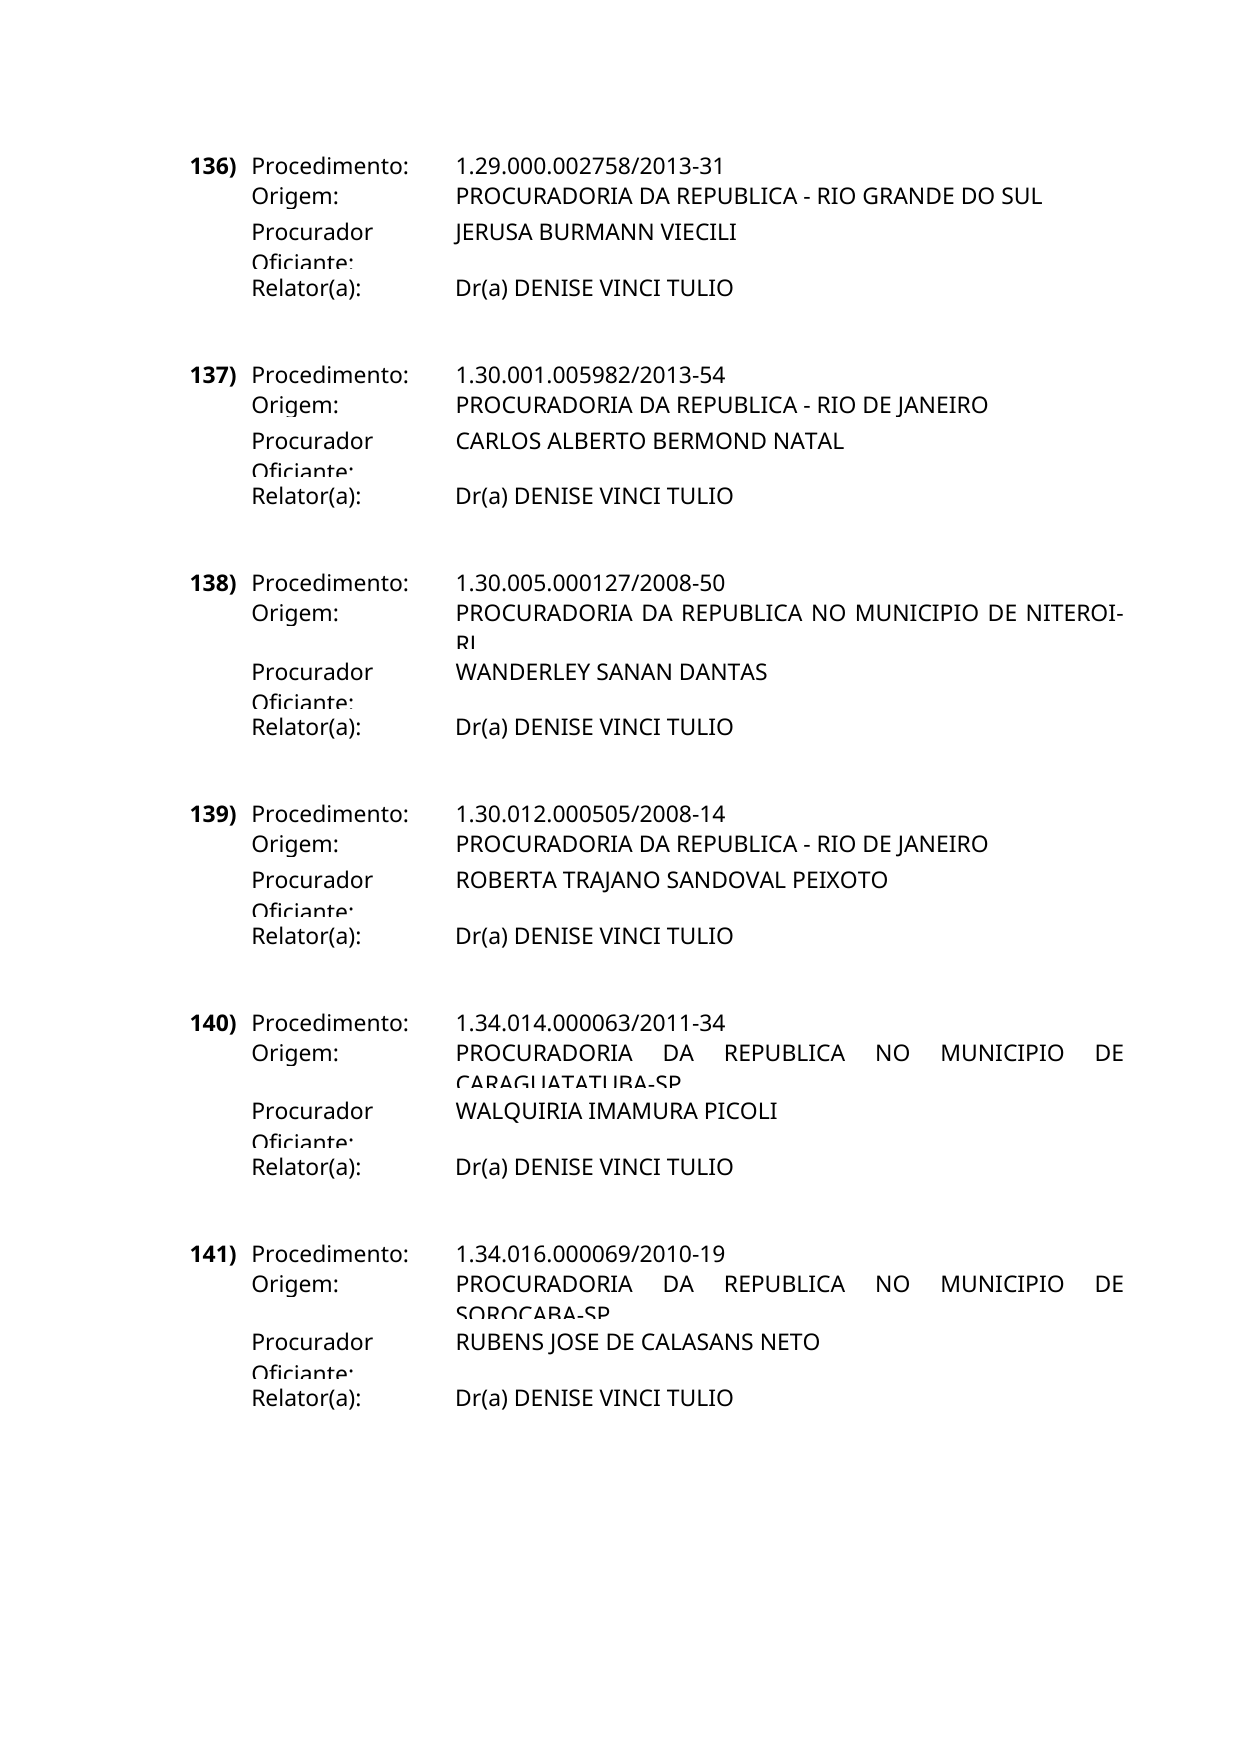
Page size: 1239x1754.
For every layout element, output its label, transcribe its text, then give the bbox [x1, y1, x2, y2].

table_cell [1125, 1268, 1239, 1296]
table_cell Procedimento: [251, 150, 455, 178]
table_cell [0, 1181, 189, 1238]
table_cell [1125, 1088, 1239, 1095]
table_cell [189, 828, 251, 857]
table_cell [1125, 864, 1239, 915]
table_cell [189, 272, 251, 302]
table_cell [189, 711, 251, 741]
table_cell Procedimento: [251, 567, 455, 596]
table_cell [455, 1088, 1124, 1095]
table_cell [0, 656, 189, 707]
table_cell Origem: [251, 389, 455, 417]
table_cell [189, 1326, 251, 1377]
table_cell [0, 920, 189, 950]
table_cell [189, 510, 251, 567]
table_cell CARLOS ALBERTO BERMOND NATAL [455, 425, 1124, 476]
table_cell [0, 597, 189, 626]
table_cell [455, 417, 1124, 424]
table_cell [0, 510, 189, 567]
table_cell [1125, 648, 1239, 656]
table_cell [189, 597, 251, 626]
table_cell [455, 741, 1124, 798]
table_cell [251, 648, 455, 656]
table_cell Procurador Oficiante: [251, 1326, 455, 1379]
table_cell [189, 741, 251, 798]
table_cell [455, 209, 1124, 216]
table_cell [189, 1296, 251, 1319]
table_cell [1125, 711, 1239, 741]
table_cell Procurador Oficiante: [251, 656, 455, 708]
table_cell [0, 1151, 189, 1181]
table_cell 1.30.005.000127/2008-50 [455, 567, 1124, 596]
table_header Dr(a) DENISE VINCI TULIO [455, 920, 1122, 948]
table_cell [189, 857, 251, 864]
table_cell WANDERLEY SANAN DANTAS [455, 656, 1124, 707]
table_cell [1125, 1326, 1239, 1377]
table_cell [189, 1037, 251, 1065]
table_cell [251, 1181, 455, 1238]
table_cell [1125, 1037, 1239, 1065]
table_cell [1125, 828, 1239, 857]
table_cell Procedimento: [251, 359, 455, 387]
table_cell [1125, 1319, 1239, 1326]
table_cell [1125, 1151, 1239, 1181]
table_cell [189, 656, 251, 707]
table_cell PROCURADORIA DA REPUBLICA - RIO DE JANEIRO [455, 828, 1124, 857]
table_cell ROBERTA TRAJANO SANDOVAL PEIXOTO [455, 864, 1124, 915]
table_header Relator(a): [251, 920, 455, 948]
table_cell [1125, 626, 1239, 648]
table_cell [189, 648, 251, 656]
table_cell [0, 1088, 189, 1095]
table_cell [455, 302, 1124, 358]
table_cell [0, 272, 189, 302]
table_cell 141) [189, 1238, 251, 1266]
table_header Dr(a) DENISE VINCI TULIO [455, 272, 1122, 300]
table_cell [251, 417, 455, 424]
table_cell 1.30.012.000505/2008-14 [455, 798, 1124, 827]
table_cell [1125, 425, 1239, 476]
table_cell [189, 417, 251, 424]
table_cell [1125, 1181, 1239, 1238]
table_cell PROCURADORIA DA REPUBLICA - RIO GRANDE DO SUL [455, 180, 1124, 208]
table_cell [251, 950, 455, 1007]
table_cell PROCURADORIA DA REPUBLICA NO MUNICIPIO DE NITEROI-RJ [455, 597, 1124, 648]
table_cell [251, 302, 455, 358]
table_cell [0, 1065, 189, 1088]
table_cell [1125, 656, 1239, 707]
table_header [251, 0, 455, 150]
table_header Relator(a): [251, 272, 455, 300]
table_cell 1.30.001.005982/2013-54 [455, 359, 1124, 387]
table_cell [0, 711, 189, 741]
table_cell [189, 1088, 251, 1095]
table_cell Procurador Oficiante: [251, 216, 455, 268]
table_cell 139) [189, 798, 251, 827]
table_cell [189, 950, 251, 1007]
table_cell 138) [189, 567, 251, 596]
table_header Dr(a) DENISE VINCI TULIO [455, 1151, 1122, 1179]
table_cell [0, 950, 189, 1007]
table_cell PROCURADORIA DA REPUBLICA NO MUNICIPIO DE SOROCABA-SP [455, 1268, 1124, 1319]
table_cell 1.29.000.002758/2013-31 [455, 150, 1124, 178]
table_cell [1125, 1382, 1239, 1412]
table_cell Procurador Oficiante: [251, 864, 455, 917]
table_cell [0, 209, 189, 216]
table_cell [189, 1095, 251, 1146]
table_cell [0, 150, 189, 178]
table_cell [1125, 857, 1239, 864]
table_cell [1125, 150, 1239, 178]
table_cell [0, 302, 189, 358]
table_header [1125, 0, 1239, 150]
table_cell [1125, 1095, 1239, 1146]
table_cell Procedimento: [251, 798, 455, 827]
table_cell [1125, 209, 1239, 216]
table_cell [1125, 798, 1239, 827]
table_cell Origem: [251, 180, 455, 208]
table_cell [1125, 510, 1239, 567]
table_cell [0, 1095, 189, 1146]
table_cell Origem: [251, 597, 455, 626]
table_header Relator(a): [251, 480, 455, 509]
table_cell [0, 480, 189, 510]
table_cell WALQUIRIA IMAMURA PICOLI [455, 1095, 1124, 1146]
table_cell [455, 857, 1124, 864]
table_cell [1125, 567, 1239, 596]
table_cell [1125, 1065, 1239, 1088]
table_cell [0, 216, 189, 267]
table_cell [1125, 920, 1239, 950]
table_cell [1125, 359, 1239, 387]
table_cell [0, 180, 189, 208]
table_cell [1125, 480, 1239, 510]
table_cell PROCURADORIA DA REPUBLICA - RIO DE JANEIRO [455, 389, 1124, 417]
table_cell [189, 1181, 251, 1238]
table_header Dr(a) DENISE VINCI TULIO [455, 711, 1122, 740]
table_header Relator(a): [251, 1382, 455, 1410]
table_cell PROCURADORIA DA REPUBLICA NO MUNICIPIO DE CARAGUATATUBA-SP [455, 1037, 1124, 1088]
table_cell [0, 1037, 189, 1065]
table_cell [1125, 417, 1239, 424]
table_cell [189, 1319, 251, 1326]
table_cell [1125, 389, 1239, 417]
table_cell [251, 857, 455, 864]
table_cell [251, 741, 455, 798]
table_cell [1125, 1238, 1239, 1266]
table_cell [0, 425, 189, 476]
table_cell [0, 1007, 189, 1035]
table_cell [0, 359, 189, 387]
table_cell [0, 1296, 189, 1319]
table_cell Origem: [251, 1268, 455, 1296]
table_cell Procurador Oficiante: [251, 1095, 455, 1148]
table_cell [0, 1326, 189, 1377]
table_header [189, 0, 251, 150]
table_cell [189, 1382, 251, 1412]
table_cell 137) [189, 359, 251, 387]
table_cell [189, 180, 251, 208]
table_cell Procedimento: [251, 1238, 455, 1266]
table_cell 136) [189, 150, 251, 178]
table_cell [189, 480, 251, 510]
table_cell [1125, 216, 1239, 267]
table_cell [189, 920, 251, 950]
table_header Relator(a): [251, 711, 455, 740]
table_cell Origem: [251, 1037, 455, 1065]
table_cell [0, 1319, 189, 1326]
table_cell [1125, 1296, 1239, 1319]
table_cell [189, 1268, 251, 1296]
table_cell [251, 209, 455, 216]
table_cell [0, 626, 189, 648]
table_cell [189, 425, 251, 476]
table_cell [251, 1088, 455, 1095]
table_cell 140) [189, 1007, 251, 1035]
table_cell [251, 626, 455, 648]
table_cell [189, 1065, 251, 1088]
table_cell [189, 216, 251, 267]
table_cell [189, 1151, 251, 1181]
table_cell [0, 1268, 189, 1296]
table_cell [1125, 741, 1239, 798]
table_header [0, 0, 189, 150]
table_cell [455, 950, 1124, 1007]
table_cell 1.34.016.000069/2010-19 [455, 1238, 1124, 1266]
table_cell [0, 389, 189, 417]
table_cell [0, 417, 189, 424]
table_cell [0, 864, 189, 915]
table_cell [189, 209, 251, 216]
table_header Dr(a) DENISE VINCI TULIO [455, 480, 1122, 509]
table_cell Origem: [251, 828, 455, 857]
table_cell [0, 1382, 189, 1412]
table_cell [1125, 302, 1239, 358]
table_cell JERUSA BURMANN VIECILI [455, 216, 1124, 267]
table_cell [0, 1238, 189, 1266]
table_cell [1125, 950, 1239, 1007]
table_cell [0, 857, 189, 864]
table_cell [251, 1065, 455, 1088]
table_cell [189, 302, 251, 358]
table_cell Procedimento: [251, 1007, 455, 1035]
table_cell Procurador Oficiante: [251, 425, 455, 477]
table_header Relator(a): [251, 1151, 455, 1179]
table_cell [455, 1319, 1124, 1326]
table_cell [251, 510, 455, 567]
table_cell [189, 864, 251, 915]
table_cell [455, 1181, 1124, 1238]
table_cell [0, 828, 189, 857]
table_header [455, 0, 1124, 150]
table_cell [189, 626, 251, 648]
table_cell [0, 567, 189, 596]
table_cell RUBENS JOSE DE CALASANS NETO [455, 1326, 1124, 1377]
table_cell [1125, 597, 1239, 626]
table_cell [0, 798, 189, 827]
table_cell [251, 1296, 455, 1319]
table_cell [455, 510, 1124, 567]
table_cell [455, 648, 1124, 656]
table_cell 1.34.014.000063/2011-34 [455, 1007, 1124, 1035]
table_cell [251, 1319, 455, 1326]
table_cell [189, 389, 251, 417]
table_cell [1125, 272, 1239, 302]
table_cell [0, 741, 189, 798]
table_cell [1125, 1007, 1239, 1035]
table_header Dr(a) DENISE VINCI TULIO [455, 1382, 1122, 1410]
table_cell [0, 648, 189, 656]
table_cell [1125, 180, 1239, 208]
